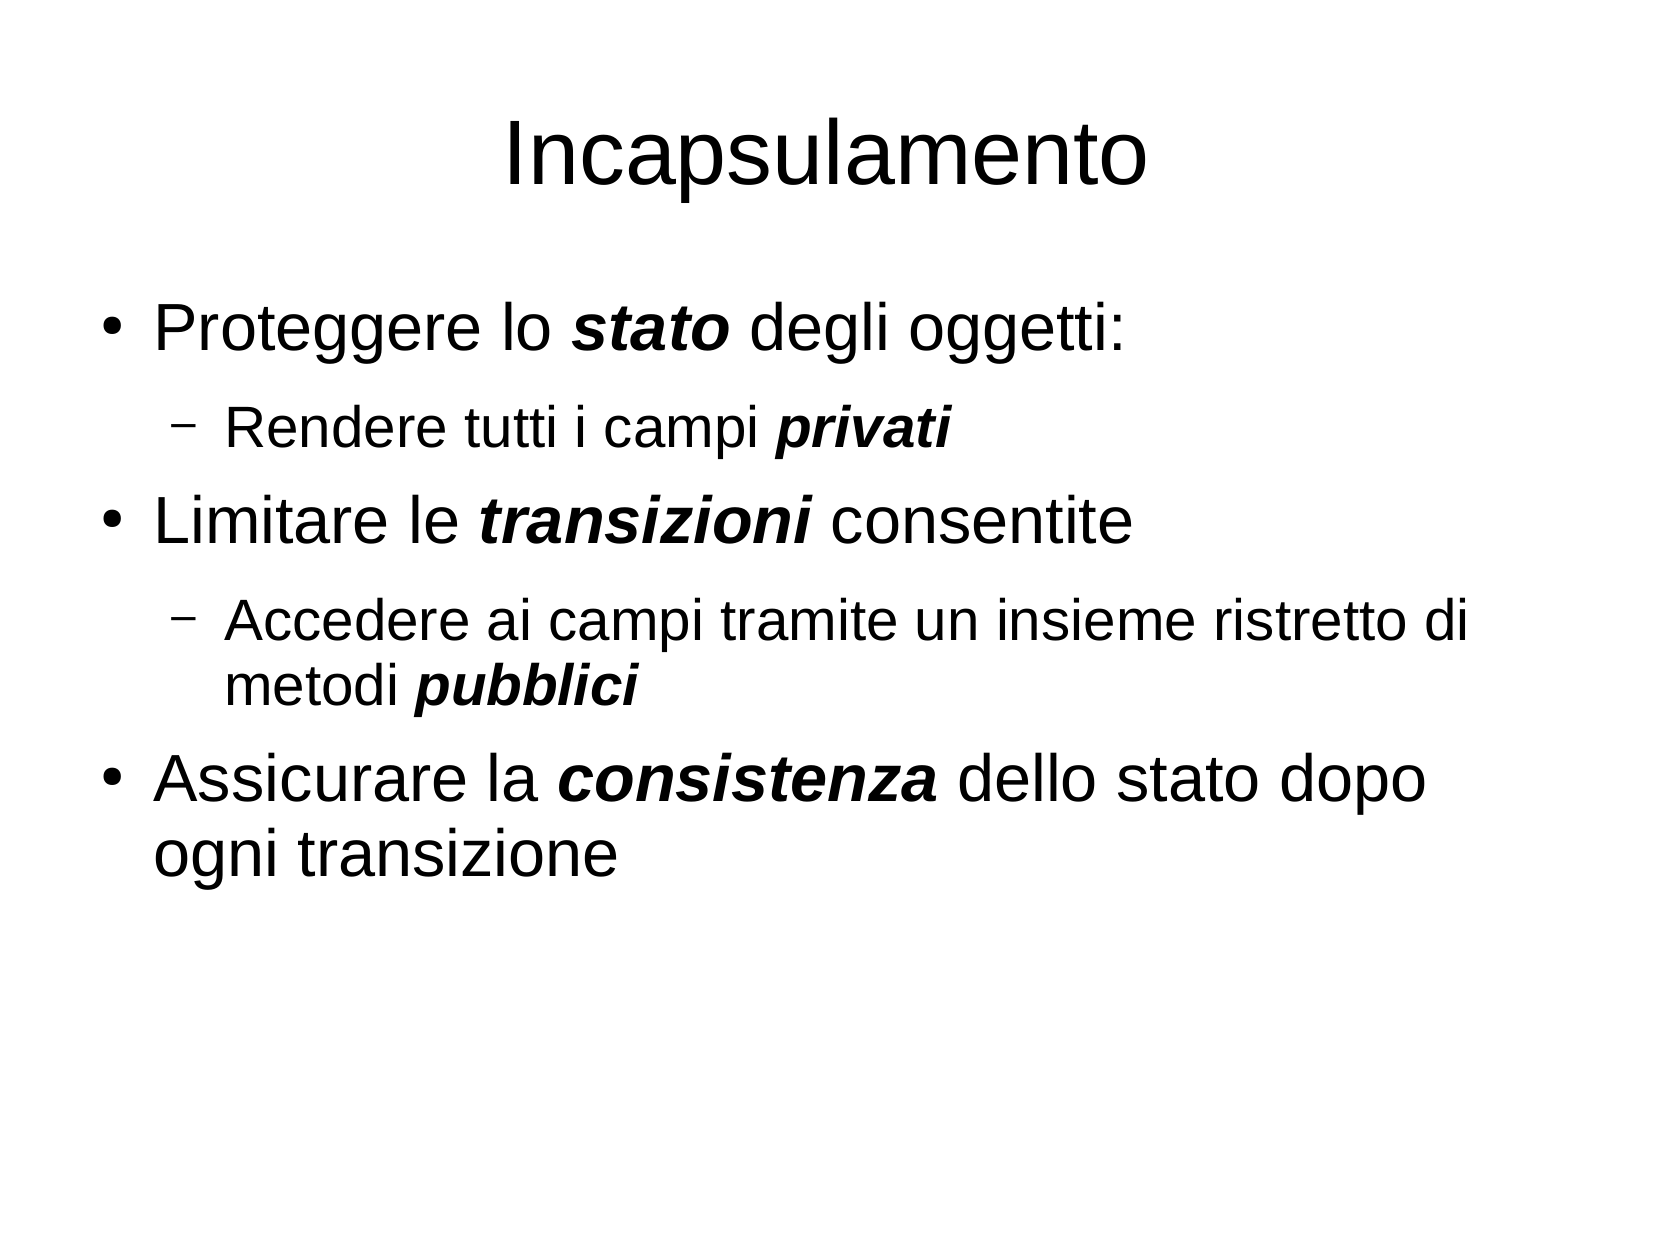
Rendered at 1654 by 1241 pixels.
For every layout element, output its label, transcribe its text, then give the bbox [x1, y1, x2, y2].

list Proteggere lo stato degli oggetti: Rendere tutti i campi privati Limitare le transizioni consentite Accedere ai campi tramite un insieme ristretto di metodi pubblici Assicurare la consistenza dello stato dopo ogni transizione [82, 290, 1571, 1010]
title Incapsulamento [82, 49, 1571, 257]
